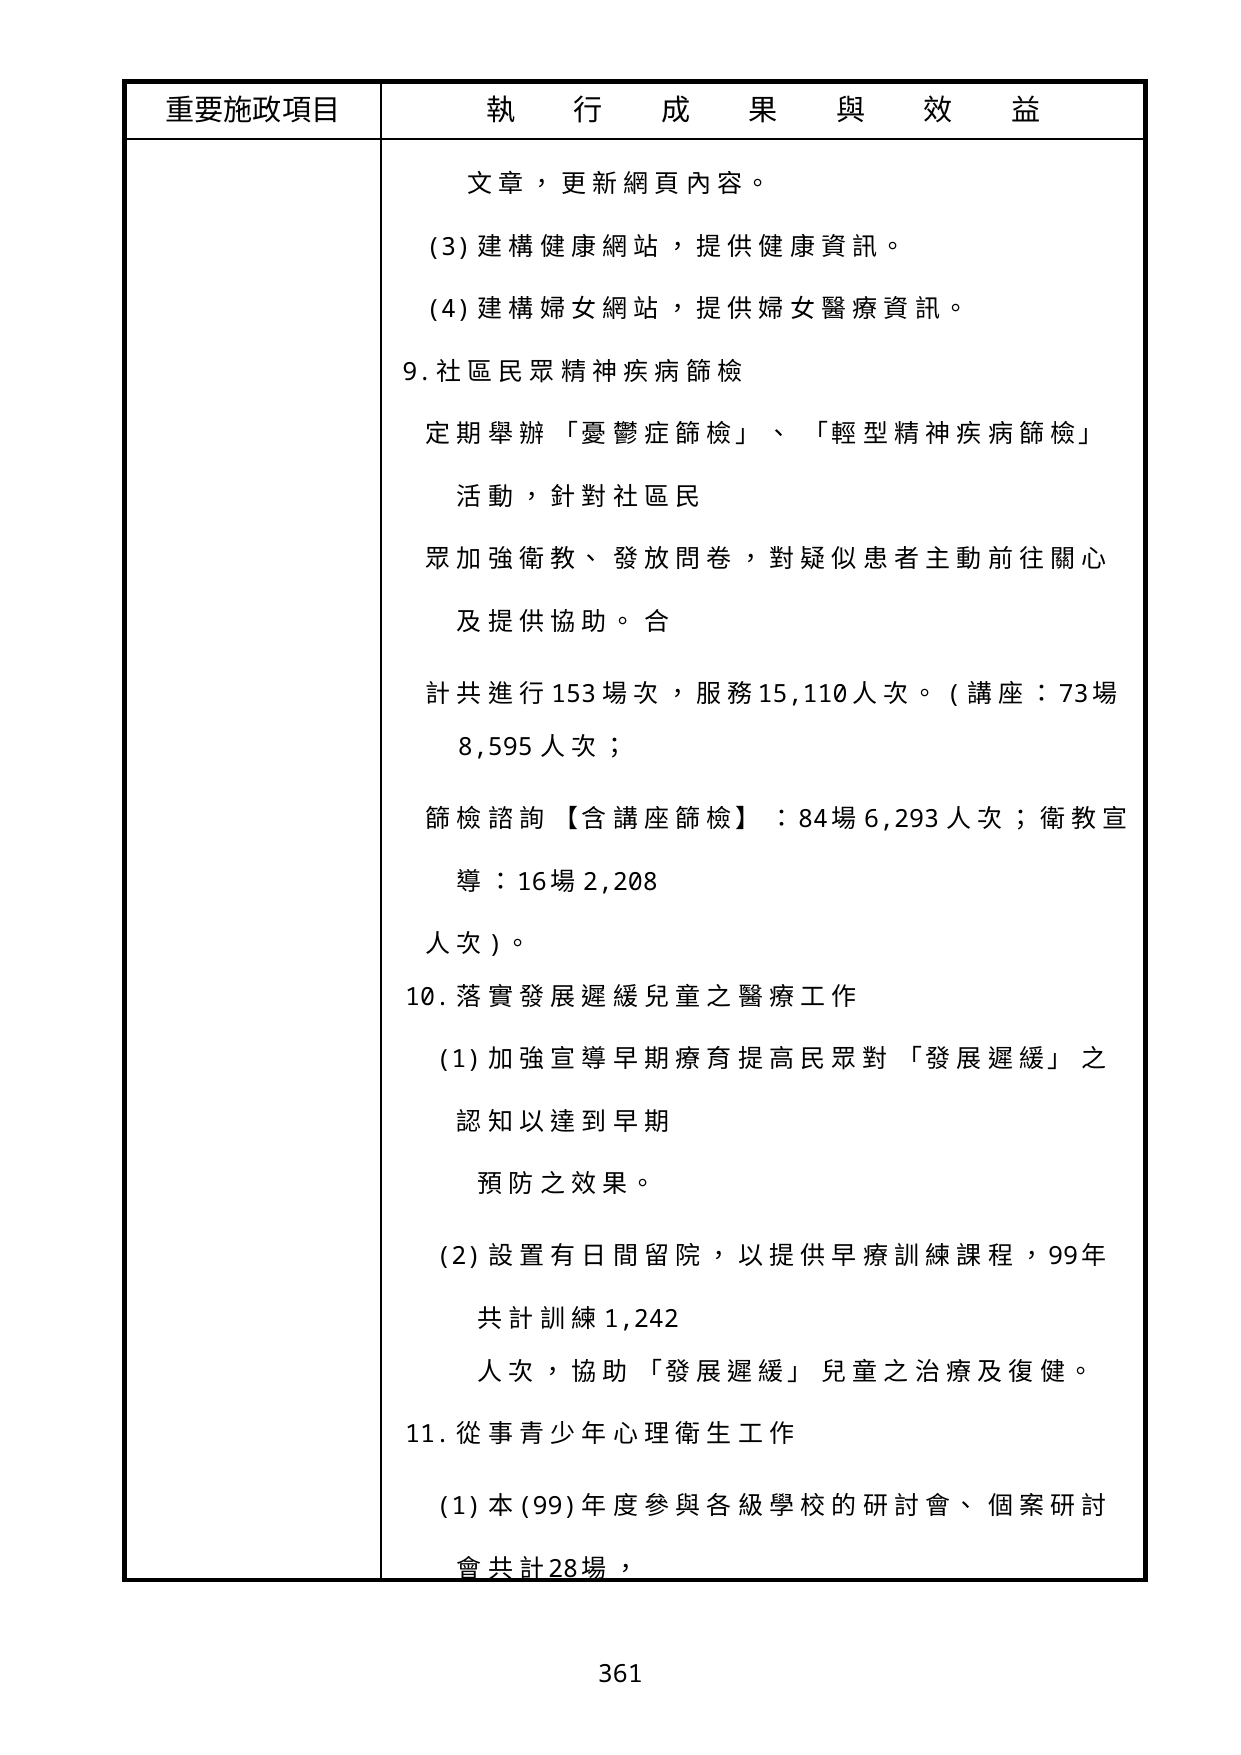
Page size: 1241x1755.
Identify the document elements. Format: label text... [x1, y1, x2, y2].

table_header 執 行 成 果 與 效 益 [382, 84, 1143, 138]
table_cell 文章，更新網頁內容。 (3)建構健康網站，提供健康資訊。 (4)建構婦女網站，提供婦女醫療資訊。 9.社區民眾精神疾病篩檢 定期舉辦「憂鬱症篩檢」、「輕型精神疾病篩檢」活動，針對社區民 眾加強衛教、發放問卷，對疑似患者主動前往關心及提供協助。合 計共進行153場次，服務15,110人次。(講座：73場8,595人次； 篩檢諮詢【含講座篩檢】：84場6,293人次；衛教宣導：16場2,208 人次)。 10.落實發展遲緩兒童之醫療工作 (1)加強宣導早期療育提高民眾對「發展遲緩」之認知以達到早期 預防之效果。 (2)設置有日間留院，以提供早療訓練課程，99年共計訓練1,242 人次，協助「發展遲緩」兒童之治療及復健。 11.從事青少年心理衛生工作 (1)本(99)年度參與各級學校的研討會、個案研討會共計28場， [382, 140, 1143, 1577]
table_cell [127, 140, 380, 1577]
table_header 重要施政項目 [127, 84, 380, 138]
